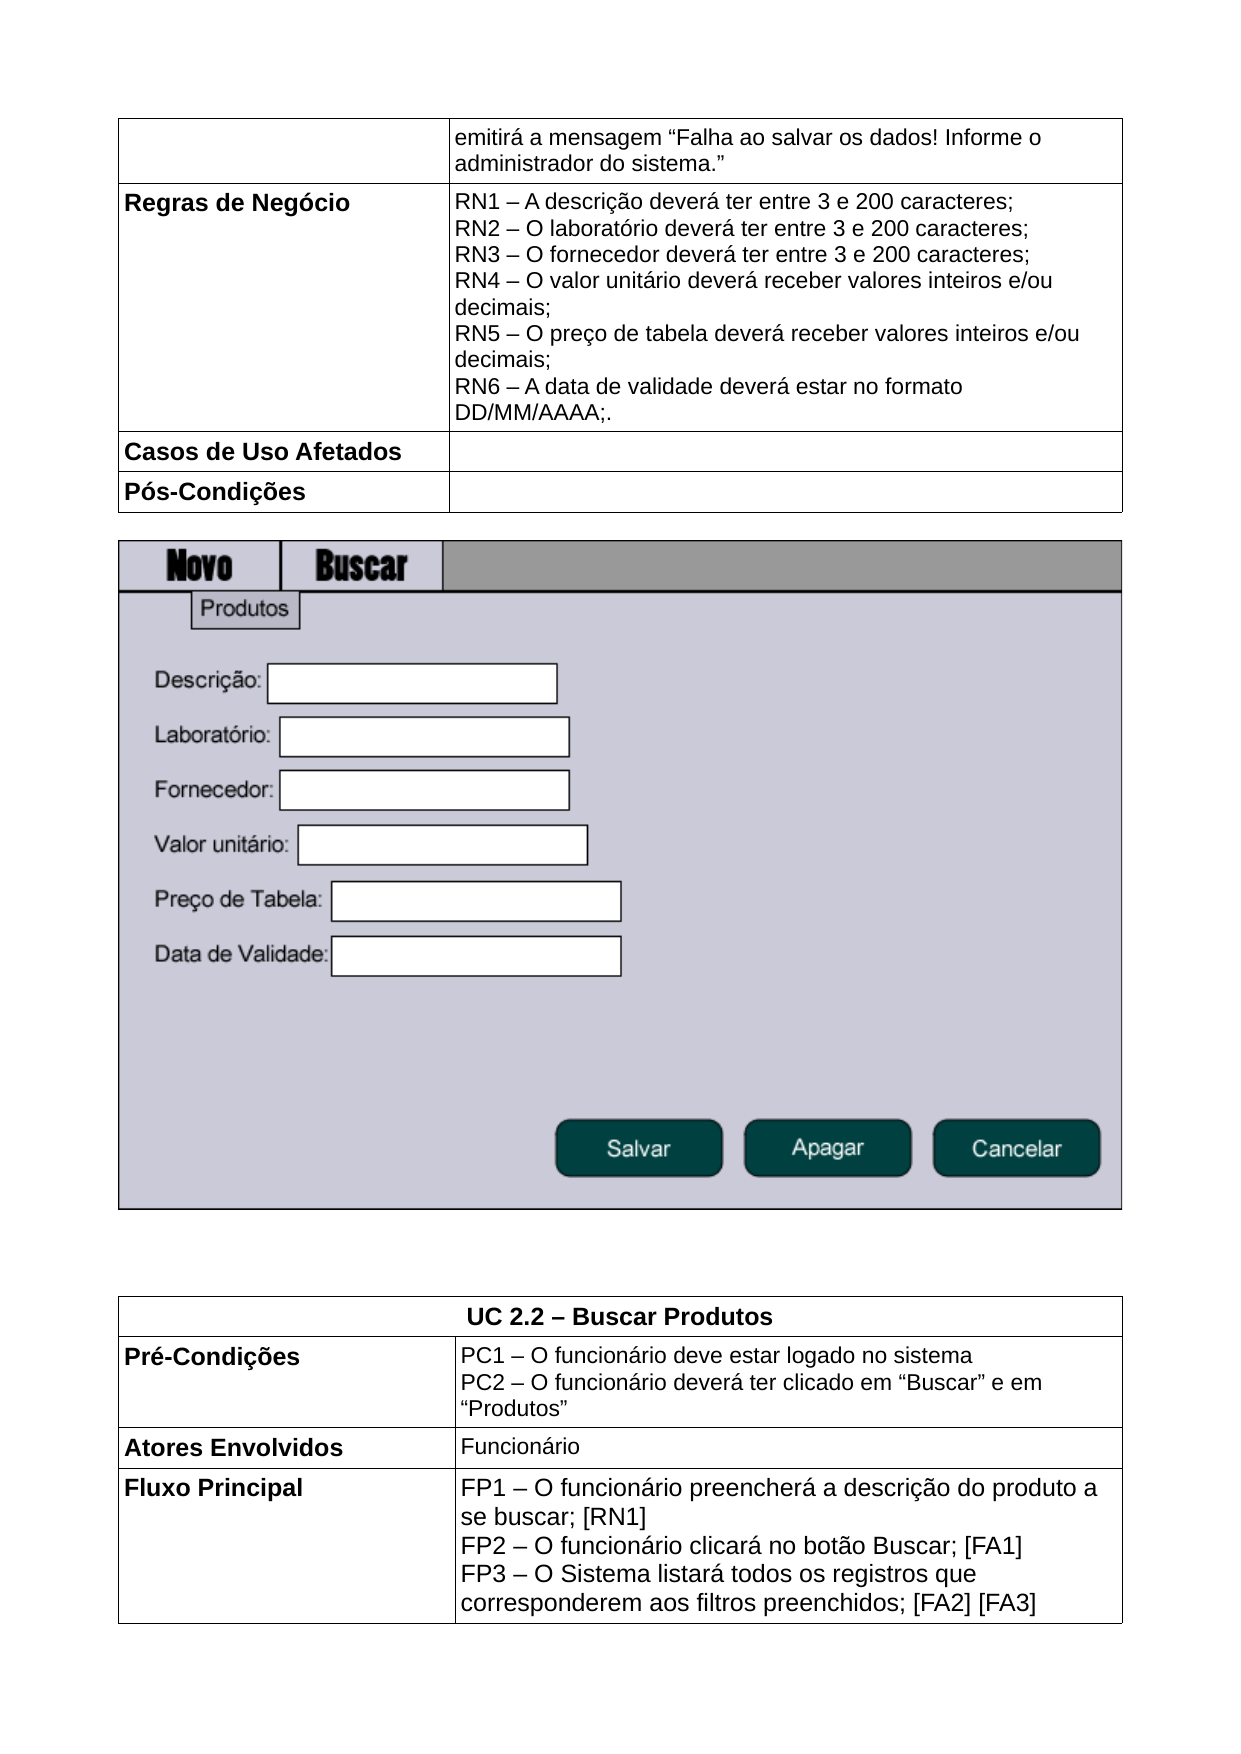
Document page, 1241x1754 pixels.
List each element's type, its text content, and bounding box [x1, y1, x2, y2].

table_cell RN1 – A descrição deverá ter entre 3 e 200 caracteres; RN2 – O laboratório deverá ter entre 3 e 200 caracteres; RN3 – O fornecedor deverá ter entre 3 e 200 caracteres; RN4 – O valor unitário deverá receber valores inteiros e/ou decimais; RN5 – O preço de tabela deverá receber valores inteiros e/ou decimais; RN6 – A data de validade deverá estar no formato DD/MM/AAAA;. [450, 184, 1122, 431]
picture [118, 540, 1123, 1210]
table_header UC 2.2 – Buscar Produtos [119, 1297, 1122, 1336]
table_cell Funcionário [456, 1428, 1122, 1467]
table_cell Pré-Condições [119, 1337, 455, 1427]
table_cell Fluxo Principal [119, 1469, 455, 1623]
table_cell PC1 – O funcionário deve estar logado no sistema PC2 – O funcionário deverá ter clicado em “Buscar” e em “Produtos” [456, 1337, 1122, 1427]
table_cell [450, 472, 1122, 512]
table_cell FP1 – O funcionário preencherá a descrição do produto a se buscar; [RN1] FP2 – O funcionário clicará no botão Buscar; [FA1] FP3 – O Sistema listará todos os registros que corresponderem aos filtros preenchidos; [FA2] [FA3] [456, 1469, 1122, 1623]
table_cell emitirá a mensagem “Falha ao salvar os dados! Informe o administrador do sistema.” [450, 119, 1122, 182]
table_cell Pós-Condições [119, 472, 449, 512]
table_cell Atores Envolvidos [119, 1428, 455, 1467]
table_cell Regras de Negócio [119, 184, 449, 431]
table_cell Casos de Uso Afetados [119, 432, 449, 471]
table_cell [119, 119, 449, 182]
table_cell [450, 432, 1122, 471]
